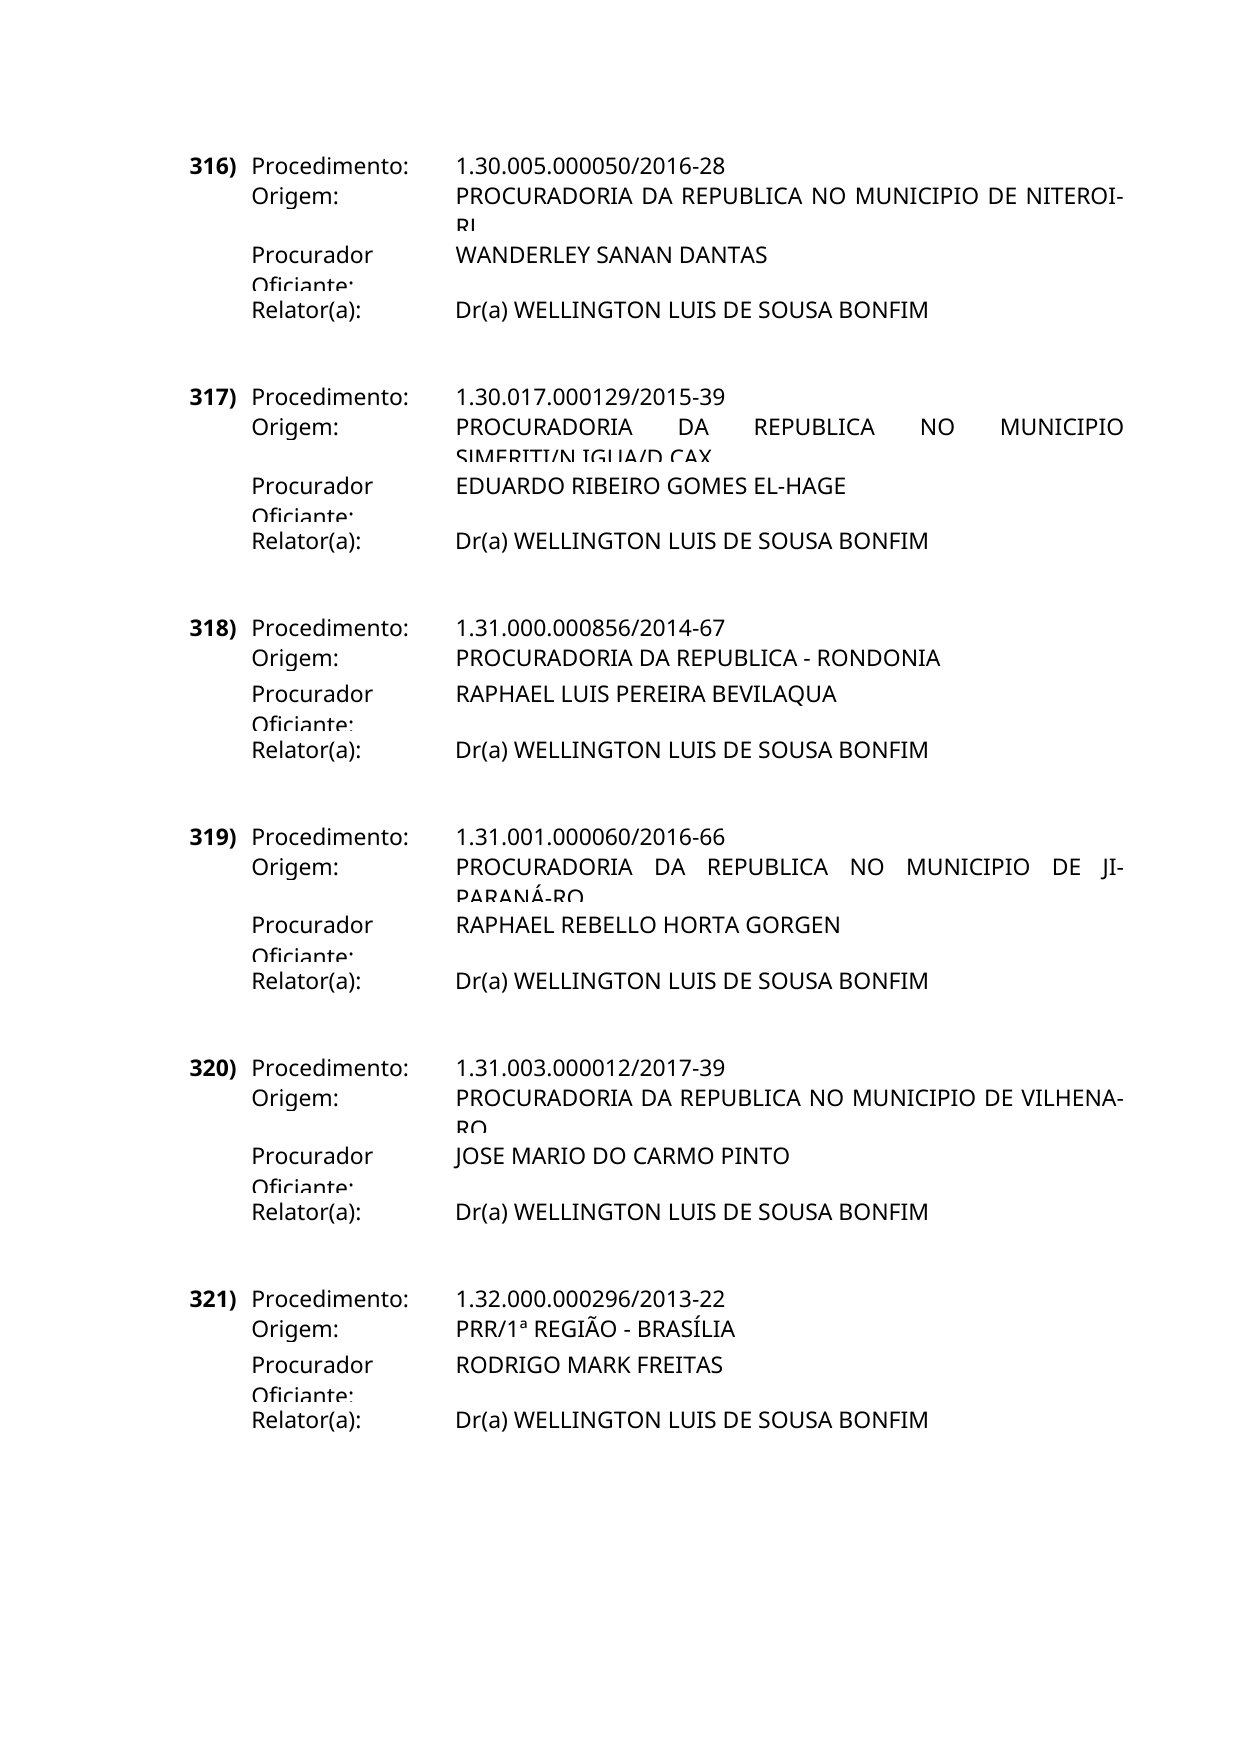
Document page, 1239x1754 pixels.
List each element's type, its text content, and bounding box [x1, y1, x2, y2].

table_cell [0, 525, 189, 555]
table_cell [0, 965, 189, 995]
table_cell [251, 1226, 455, 1283]
table_cell PROCURADORIA DA REPUBLICA NO MUNICIPIO SJMERITI/N.IGUA/D.CAX [455, 411, 1124, 462]
table_cell [251, 1133, 455, 1140]
table_cell [455, 1133, 1124, 1140]
table_cell [0, 209, 189, 231]
table_cell PROCURADORIA DA REPUBLICA NO MUNICIPIO DE VILHENA-RO [455, 1082, 1124, 1133]
table_cell [0, 1133, 189, 1140]
table_cell Origem: [251, 851, 455, 879]
table_cell [0, 1140, 189, 1191]
table_cell [455, 462, 1124, 469]
table_cell [1125, 612, 1239, 641]
table_cell [1125, 642, 1239, 671]
table_cell [0, 995, 189, 1052]
table_cell [189, 995, 251, 1052]
table_cell [0, 324, 189, 381]
table_cell [1125, 1196, 1239, 1226]
table_cell [189, 1110, 251, 1133]
table_header Relator(a): [251, 734, 455, 762]
table_cell [189, 1313, 251, 1341]
table_cell [455, 902, 1124, 909]
table_header [189, 0, 251, 150]
table_cell [0, 821, 189, 849]
table_cell Origem: [251, 1313, 455, 1341]
table_header Dr(a) WELLINGTON LUIS DE SOUSA BONFIM [455, 965, 1122, 993]
table_cell [455, 1226, 1124, 1283]
table_header Relator(a): [251, 294, 455, 323]
table_cell [0, 1349, 189, 1400]
table_cell 1.31.000.000856/2014-67 [455, 612, 1124, 641]
table_header Dr(a) WELLINGTON LUIS DE SOUSA BONFIM [455, 1404, 1122, 1433]
table_cell [189, 525, 251, 555]
table_cell [1125, 1283, 1239, 1311]
table_cell [1125, 470, 1239, 521]
table_cell [0, 231, 189, 238]
table_cell [189, 239, 251, 289]
table_cell RODRIGO MARK FREITAS [455, 1349, 1124, 1400]
table_cell 1.30.005.000050/2016-28 [455, 150, 1124, 178]
table_cell Origem: [251, 642, 455, 671]
table_cell [251, 209, 455, 231]
table_cell [189, 879, 251, 902]
table_cell Procurador Oficiante: [251, 909, 455, 962]
table_cell [1125, 525, 1239, 555]
table_cell [251, 902, 455, 909]
table_cell [0, 150, 189, 178]
table_cell [189, 294, 251, 324]
table_cell [0, 1313, 189, 1341]
table_cell [251, 324, 455, 381]
table_cell [0, 239, 189, 289]
table_cell [189, 470, 251, 521]
table_cell [0, 555, 189, 612]
table_cell [455, 671, 1124, 678]
table_header Dr(a) WELLINGTON LUIS DE SOUSA BONFIM [455, 1196, 1122, 1224]
table_cell [0, 381, 189, 409]
table_cell [1125, 440, 1239, 462]
table_cell [0, 440, 189, 462]
table_cell [251, 1110, 455, 1133]
table_cell [251, 231, 455, 238]
table_cell [189, 734, 251, 764]
table_cell [1125, 209, 1239, 231]
table_cell [251, 440, 455, 462]
table_cell [1125, 879, 1239, 902]
table_cell [1125, 1133, 1239, 1140]
table_cell RAPHAEL LUIS PEREIRA BEVILAQUA [455, 678, 1124, 729]
table_cell [455, 1341, 1124, 1349]
table_cell 321) [189, 1283, 251, 1311]
table_cell Procurador Oficiante: [251, 1140, 455, 1193]
table_cell EDUARDO RIBEIRO GOMES EL-HAGE [455, 470, 1124, 521]
table_cell [0, 1052, 189, 1080]
table_cell PROCURADORIA DA REPUBLICA - RONDONIA [455, 642, 1124, 671]
table_cell [189, 909, 251, 960]
table_cell [251, 879, 455, 902]
table_cell [189, 902, 251, 909]
table_cell [1125, 909, 1239, 960]
table_cell [189, 642, 251, 671]
table_cell [0, 180, 189, 208]
table_cell [0, 909, 189, 960]
table_header [455, 0, 1124, 150]
table_cell [0, 411, 189, 439]
table_cell [1125, 1404, 1239, 1434]
table_cell [1125, 180, 1239, 208]
table_cell 317) [189, 381, 251, 409]
table_header Dr(a) WELLINGTON LUIS DE SOUSA BONFIM [455, 525, 1122, 554]
table_cell Origem: [251, 180, 455, 208]
table_cell [189, 678, 251, 729]
table_cell [0, 1226, 189, 1283]
table_cell [0, 1283, 189, 1311]
table_cell Procedimento: [251, 1283, 455, 1311]
table_cell [1125, 1140, 1239, 1191]
table_cell Procurador Oficiante: [251, 1349, 455, 1401]
table_cell [455, 324, 1124, 381]
table_cell [1125, 764, 1239, 821]
table_cell [1125, 965, 1239, 995]
table_cell [1125, 411, 1239, 439]
table_cell [0, 642, 189, 671]
table_cell [1125, 231, 1239, 238]
table_cell [0, 294, 189, 324]
table_cell [0, 851, 189, 879]
table_cell [1125, 821, 1239, 849]
table_cell [189, 440, 251, 462]
table_cell [251, 555, 455, 612]
table_cell [189, 965, 251, 995]
table_cell [1125, 671, 1239, 678]
table_cell [189, 1349, 251, 1400]
table_cell Procedimento: [251, 381, 455, 409]
table_cell [1125, 555, 1239, 612]
table_cell Procedimento: [251, 1052, 455, 1080]
table_cell Procedimento: [251, 150, 455, 178]
table_cell [1125, 851, 1239, 879]
table_cell [0, 1404, 189, 1434]
table_cell JOSE MARIO DO CARMO PINTO [455, 1140, 1124, 1191]
table_cell [189, 462, 251, 469]
table_cell [251, 671, 455, 678]
table_cell [251, 462, 455, 469]
table_cell [0, 1110, 189, 1133]
table_cell [0, 671, 189, 678]
table_cell 1.31.003.000012/2017-39 [455, 1052, 1124, 1080]
table_header Relator(a): [251, 1404, 455, 1433]
table_cell 1.31.001.000060/2016-66 [455, 821, 1124, 849]
table_cell [1125, 462, 1239, 469]
table_cell [1125, 381, 1239, 409]
table_cell [1125, 1349, 1239, 1400]
table_cell [0, 1196, 189, 1226]
table_cell 320) [189, 1052, 251, 1080]
table_cell [0, 879, 189, 902]
table_cell [0, 764, 189, 821]
table_cell 319) [189, 821, 251, 849]
table_cell [455, 764, 1124, 821]
table_header [1125, 0, 1239, 150]
table_cell [1125, 294, 1239, 324]
table_cell [0, 462, 189, 469]
table_cell [0, 612, 189, 641]
table_header Relator(a): [251, 1196, 455, 1224]
table_cell [189, 764, 251, 821]
table_cell [1125, 1082, 1239, 1110]
table_cell PROCURADORIA DA REPUBLICA NO MUNICIPIO DE NITEROI-RJ [455, 180, 1124, 231]
table_cell [251, 764, 455, 821]
table_cell RAPHAEL REBELLO HORTA GORGEN [455, 909, 1124, 960]
table_header Relator(a): [251, 525, 455, 554]
table_cell [0, 1341, 189, 1349]
table_cell [1125, 239, 1239, 289]
table_cell [251, 1341, 455, 1349]
table_cell [1125, 150, 1239, 178]
table_cell Origem: [251, 1082, 455, 1110]
table_header Dr(a) WELLINGTON LUIS DE SOUSA BONFIM [455, 294, 1122, 323]
table_cell [189, 1133, 251, 1140]
table_cell [1125, 734, 1239, 764]
table_cell [189, 324, 251, 381]
table_cell 1.32.000.000296/2013-22 [455, 1283, 1124, 1311]
table_cell 316) [189, 150, 251, 178]
table_cell [189, 1082, 251, 1110]
table_cell [1125, 1226, 1239, 1283]
table_header [0, 0, 189, 150]
table_cell Procedimento: [251, 612, 455, 641]
table_cell [1125, 678, 1239, 729]
table_cell [189, 1341, 251, 1349]
table_cell Procurador Oficiante: [251, 239, 455, 291]
table_cell WANDERLEY SANAN DANTAS [455, 239, 1124, 289]
table_cell [1125, 995, 1239, 1052]
table_cell [189, 231, 251, 238]
table_cell [189, 209, 251, 231]
table_cell Origem: [251, 411, 455, 439]
table_cell [189, 1404, 251, 1434]
table_cell Procurador Oficiante: [251, 678, 455, 731]
table_cell [0, 678, 189, 729]
table_cell [0, 470, 189, 521]
table_cell PRR/1ª REGIÃO - BRASÍLIA [455, 1313, 1124, 1341]
table_cell [189, 180, 251, 208]
table_cell [189, 555, 251, 612]
table_cell [0, 902, 189, 909]
table_cell PROCURADORIA DA REPUBLICA NO MUNICIPIO DE JI-PARANÁ-RO [455, 851, 1124, 902]
table_cell [189, 1226, 251, 1283]
table_cell 1.30.017.000129/2015-39 [455, 381, 1124, 409]
table_cell [189, 851, 251, 879]
table_cell [189, 671, 251, 678]
table_cell [1125, 324, 1239, 381]
table_header Relator(a): [251, 965, 455, 993]
table_cell [189, 411, 251, 439]
table_cell [1125, 902, 1239, 909]
table_cell [1125, 1110, 1239, 1133]
table_cell [0, 1082, 189, 1110]
table_cell Procedimento: [251, 821, 455, 849]
table_cell [0, 734, 189, 764]
table_cell [1125, 1052, 1239, 1080]
table_header Dr(a) WELLINGTON LUIS DE SOUSA BONFIM [455, 734, 1122, 762]
table_cell [455, 231, 1124, 238]
table_cell [1125, 1341, 1239, 1349]
table_cell [251, 995, 455, 1052]
table_cell [189, 1196, 251, 1226]
table_cell 318) [189, 612, 251, 641]
table_cell [1125, 1313, 1239, 1341]
table_cell Procurador Oficiante: [251, 470, 455, 522]
table_cell [189, 1140, 251, 1191]
table_cell [455, 555, 1124, 612]
table_header [251, 0, 455, 150]
table_cell [455, 995, 1124, 1052]
